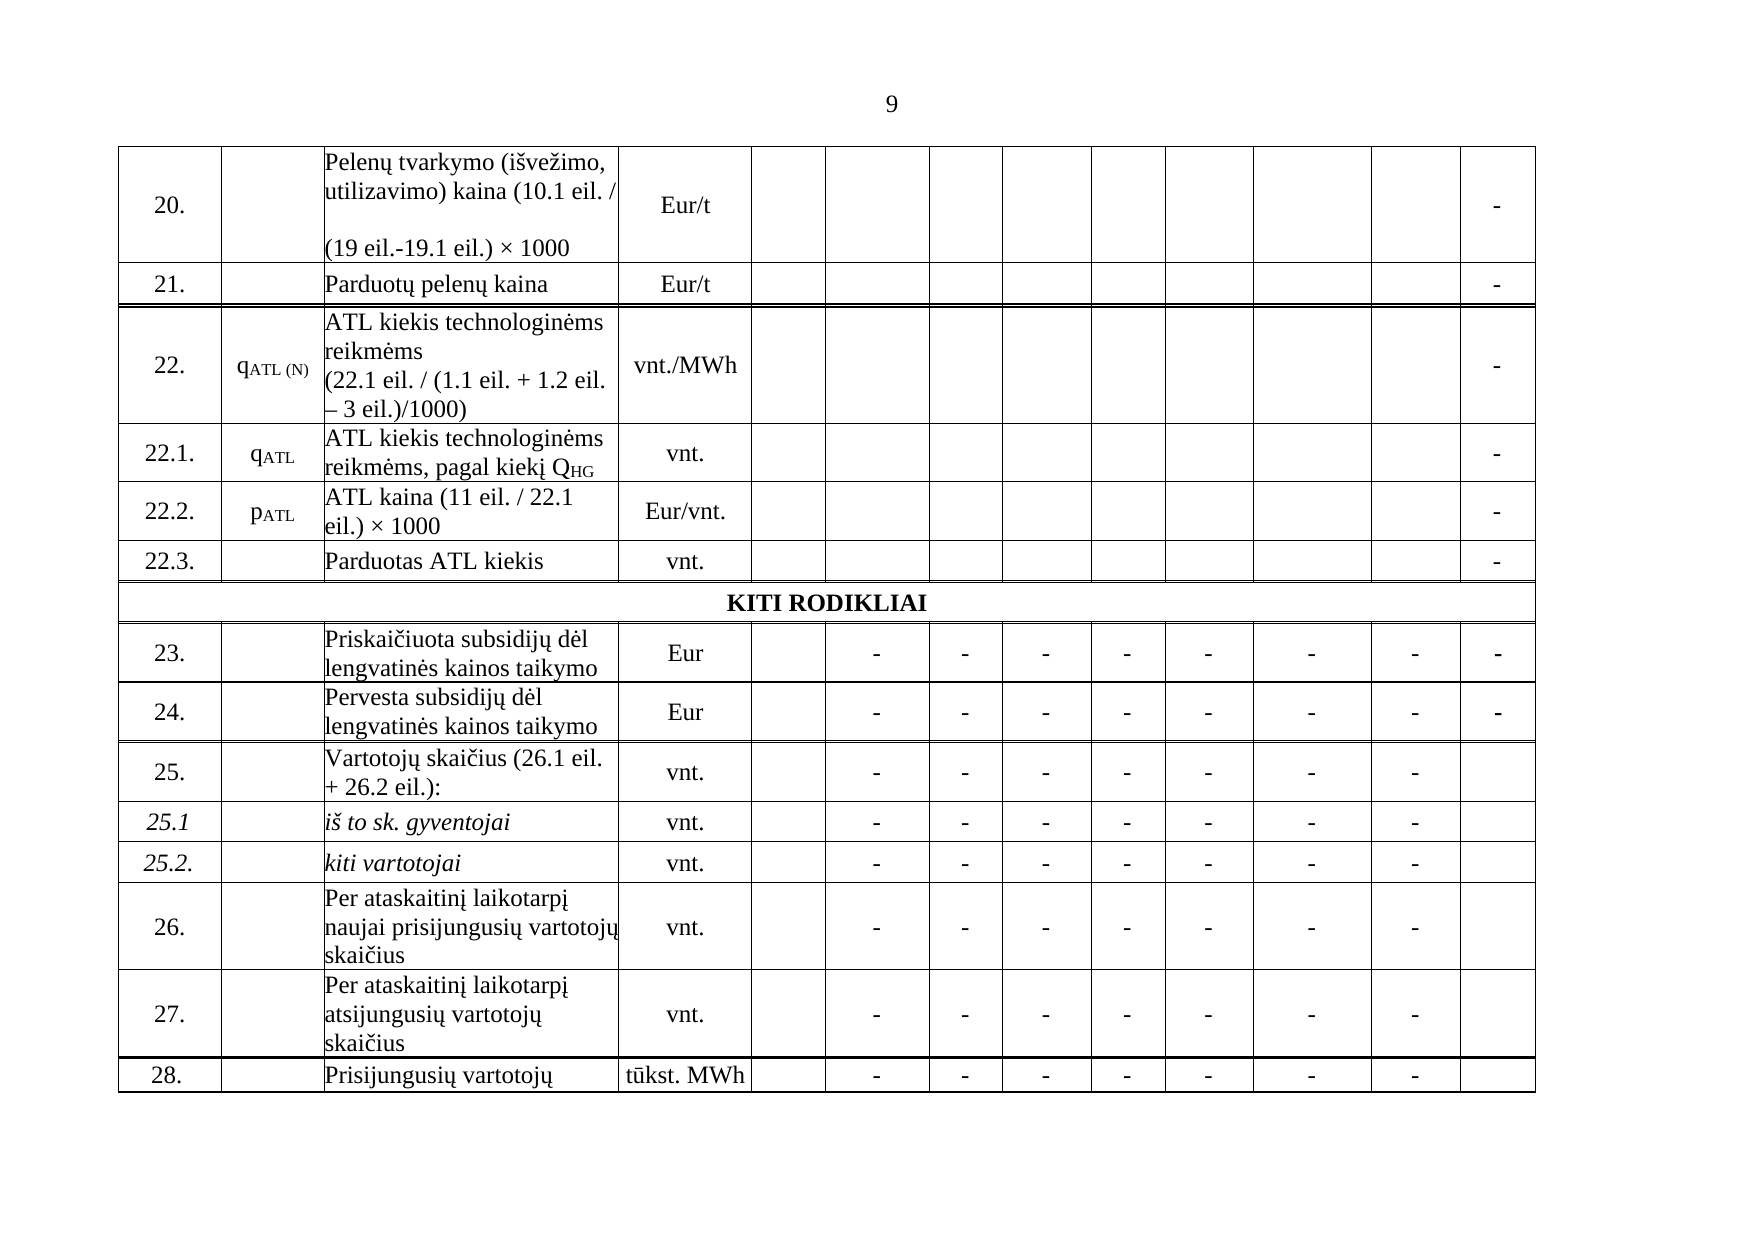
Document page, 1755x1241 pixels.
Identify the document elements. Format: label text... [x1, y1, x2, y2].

table_cell - [826, 743, 929, 801]
table_cell pATL [222, 482, 324, 539]
table_cell - [826, 970, 929, 1056]
table_cell kiti vartotojai [325, 842, 618, 882]
table_cell [1003, 541, 1091, 580]
table_cell - [1372, 970, 1460, 1056]
table_cell 21. [119, 263, 221, 303]
table_cell [752, 308, 825, 422]
table_cell 25.1 [119, 802, 221, 841]
table_cell - [1092, 743, 1165, 801]
table_cell [1372, 424, 1460, 481]
table_cell - [1003, 802, 1091, 841]
table_cell - [1372, 743, 1460, 801]
table_cell 25.2. [119, 842, 221, 882]
table_cell [1254, 541, 1371, 580]
table_cell [1092, 147, 1165, 262]
table_cell - [1461, 482, 1535, 539]
table_cell tūkst. MWh [619, 1059, 751, 1091]
table_cell 22. [119, 308, 221, 422]
table_cell [826, 541, 929, 580]
table_cell 23. [119, 624, 221, 681]
table_cell [752, 424, 825, 481]
table_cell [222, 842, 324, 882]
table_cell - [930, 802, 1002, 841]
table_cell - [1003, 624, 1091, 681]
table_cell - [1372, 624, 1460, 681]
table_cell - [1003, 1059, 1091, 1091]
table_cell [1092, 541, 1165, 580]
table_cell - [1254, 842, 1371, 882]
table_cell - [1254, 883, 1371, 969]
table_cell [752, 802, 825, 841]
table_cell Parduotų pelenų kaina [325, 263, 618, 303]
table_cell - [826, 624, 929, 681]
table_cell - [1461, 308, 1535, 422]
table_cell - [1254, 802, 1371, 841]
table_cell [222, 624, 324, 681]
table_cell Eur [619, 624, 751, 681]
table_cell [930, 308, 1002, 422]
table_cell [1461, 970, 1535, 1056]
table_cell [1003, 308, 1091, 422]
table_cell - [1461, 147, 1535, 262]
table_cell Pelenų tvarkymo (išvežimo, utilizavimo) kaina (10.1 eil. / (19 eil.-19.1 eil.) × 1000 [325, 147, 618, 262]
table_cell ATL kaina (11 eil. / 22.1 eil.) × 1000 [325, 482, 618, 539]
table_cell vnt. [619, 743, 751, 801]
table_cell 20. [119, 147, 221, 262]
table_cell - [826, 842, 929, 882]
table_cell vnt. [619, 424, 751, 481]
table_cell [1461, 842, 1535, 882]
table_cell - [1166, 970, 1253, 1056]
table_cell [222, 541, 324, 580]
table_cell [826, 147, 929, 262]
table_cell Per ataskaitinį laikotarpį atsijungusių vartotojų skaičius [325, 970, 618, 1056]
table_cell Vartotojų skaičius (26.1 eil. + 26.2 eil.): [325, 743, 618, 801]
table_cell [1461, 1059, 1535, 1091]
table_cell - [1372, 802, 1460, 841]
table_cell - [1166, 842, 1253, 882]
table_cell - [1254, 1059, 1371, 1091]
table_cell Eur/t [619, 147, 751, 262]
table_cell - [1092, 1059, 1165, 1091]
table_cell [1372, 482, 1460, 539]
table_cell - [1461, 624, 1535, 681]
table_cell - [1254, 743, 1371, 801]
table_cell [1166, 308, 1253, 422]
table_cell [1092, 424, 1165, 481]
table_cell [752, 624, 825, 681]
table_cell - [1461, 683, 1535, 740]
table_cell [752, 263, 825, 303]
table_cell - [1092, 883, 1165, 969]
table_cell [1254, 147, 1371, 262]
table_cell - [930, 842, 1002, 882]
table_cell [826, 308, 929, 422]
table_cell - [1461, 424, 1535, 481]
table_cell - [1003, 883, 1091, 969]
table_cell Per ataskaitinį laikotarpį naujai prisijungusių vartotojų skaičius [325, 883, 618, 969]
table_cell KITI RODIKLIAI [119, 583, 1535, 621]
table_cell [752, 1059, 825, 1091]
table_cell Eur/vnt. [619, 482, 751, 539]
table_cell [222, 1059, 324, 1091]
table_cell - [1166, 802, 1253, 841]
table_cell Pervesta subsidijų dėl lengvatinės kainos taikymo [325, 683, 618, 740]
table_cell [826, 482, 929, 539]
table_cell [1166, 424, 1253, 481]
table_cell 22.3. [119, 541, 221, 580]
table_cell - [1254, 683, 1371, 740]
table_cell - [1003, 970, 1091, 1056]
table_cell qATL (N) [222, 308, 324, 422]
table_cell - [1254, 624, 1371, 681]
table_cell vnt. [619, 970, 751, 1056]
table_cell - [1092, 970, 1165, 1056]
table_cell [1003, 263, 1091, 303]
table_cell - [930, 624, 1002, 681]
table_cell 28. [119, 1059, 221, 1091]
table_cell - [1092, 624, 1165, 681]
table_cell [930, 147, 1002, 262]
table_cell - [1372, 842, 1460, 882]
table_cell [222, 683, 324, 740]
table_cell [222, 802, 324, 841]
table_cell - [826, 883, 929, 969]
table_cell 22.1. [119, 424, 221, 481]
table_cell [222, 743, 324, 801]
table_cell 24. [119, 683, 221, 740]
table_cell [752, 883, 825, 969]
table_cell 22.2. [119, 482, 221, 539]
table_cell Eur/t [619, 263, 751, 303]
table_cell [752, 743, 825, 801]
table_cell - [1003, 743, 1091, 801]
table_cell [826, 424, 929, 481]
table_cell - [1092, 683, 1165, 740]
table_cell vnt./MWh [619, 308, 751, 422]
table_cell [1003, 147, 1091, 262]
table_cell - [930, 883, 1002, 969]
table_cell 27. [119, 970, 221, 1056]
table_cell [1092, 263, 1165, 303]
table_cell [1166, 147, 1253, 262]
table_cell [1003, 424, 1091, 481]
table_cell [1461, 743, 1535, 801]
table_cell vnt. [619, 802, 751, 841]
table_cell [752, 970, 825, 1056]
table_cell [1254, 308, 1371, 422]
table_cell [1254, 263, 1371, 303]
table_cell [1092, 308, 1165, 422]
table_cell [1254, 482, 1371, 539]
table_cell [930, 263, 1002, 303]
table_cell - [1372, 883, 1460, 969]
table_cell iš to sk. gyventojai [325, 802, 618, 841]
table_cell - [1166, 743, 1253, 801]
table_cell [222, 883, 324, 969]
table_cell [1372, 541, 1460, 580]
table_cell qATL [222, 424, 324, 481]
table_cell [1166, 482, 1253, 539]
table_cell - [930, 970, 1002, 1056]
table_cell [930, 482, 1002, 539]
table_cell [930, 424, 1002, 481]
table_cell - [1461, 541, 1535, 580]
table_cell [752, 842, 825, 882]
table_cell [1461, 802, 1535, 841]
table_cell - [1092, 842, 1165, 882]
table_cell Priskaičiuota subsidijų dėl lengvatinės kainos taikymo [325, 624, 618, 681]
table_cell - [930, 1059, 1002, 1091]
table_cell vnt. [619, 541, 751, 580]
table_cell - [826, 683, 929, 740]
table_cell [222, 147, 324, 262]
table_cell [752, 482, 825, 539]
table_cell vnt. [619, 842, 751, 882]
table_cell [1372, 147, 1460, 262]
table_cell Parduotas ATL kiekis [325, 541, 618, 580]
table_cell - [1372, 683, 1460, 740]
table_cell [1461, 883, 1535, 969]
table_cell [752, 541, 825, 580]
table_cell - [1254, 970, 1371, 1056]
table_cell - [1003, 842, 1091, 882]
table_cell - [1166, 683, 1253, 740]
table_cell [1166, 263, 1253, 303]
table_cell vnt. [619, 883, 751, 969]
table_cell 25. [119, 743, 221, 801]
table_cell [826, 263, 929, 303]
table_cell [1372, 263, 1460, 303]
table_cell - [1166, 1059, 1253, 1091]
table_cell [930, 541, 1002, 580]
table_cell Prisijungusių vartotojų [325, 1059, 618, 1091]
table_cell [222, 263, 324, 303]
table_cell - [930, 743, 1002, 801]
table_cell - [1461, 263, 1535, 303]
table_cell [1092, 482, 1165, 539]
table_cell 26. [119, 883, 221, 969]
table_cell [752, 147, 825, 262]
table_cell ATL kiekis technologinėms reikmėms, pagal kiekį QHG [325, 424, 618, 481]
table_cell [1254, 424, 1371, 481]
table_cell - [826, 1059, 929, 1091]
table_cell - [1166, 624, 1253, 681]
table_cell - [826, 802, 929, 841]
table_cell - [1372, 1059, 1460, 1091]
table_cell [1372, 308, 1460, 422]
table_cell - [930, 683, 1002, 740]
table_cell - [1003, 683, 1091, 740]
table_cell Eur [619, 683, 751, 740]
table_cell [1166, 541, 1253, 580]
table_cell - [1166, 883, 1253, 969]
table_cell - [1092, 802, 1165, 841]
table_cell [1003, 482, 1091, 539]
table_cell [222, 970, 324, 1056]
table_cell [752, 683, 825, 740]
table_cell ATL kiekis technologinėms reikmėms (22.1 eil. / (1.1 eil. + 1.2 eil. – 3 eil.)/1000) [325, 308, 618, 422]
